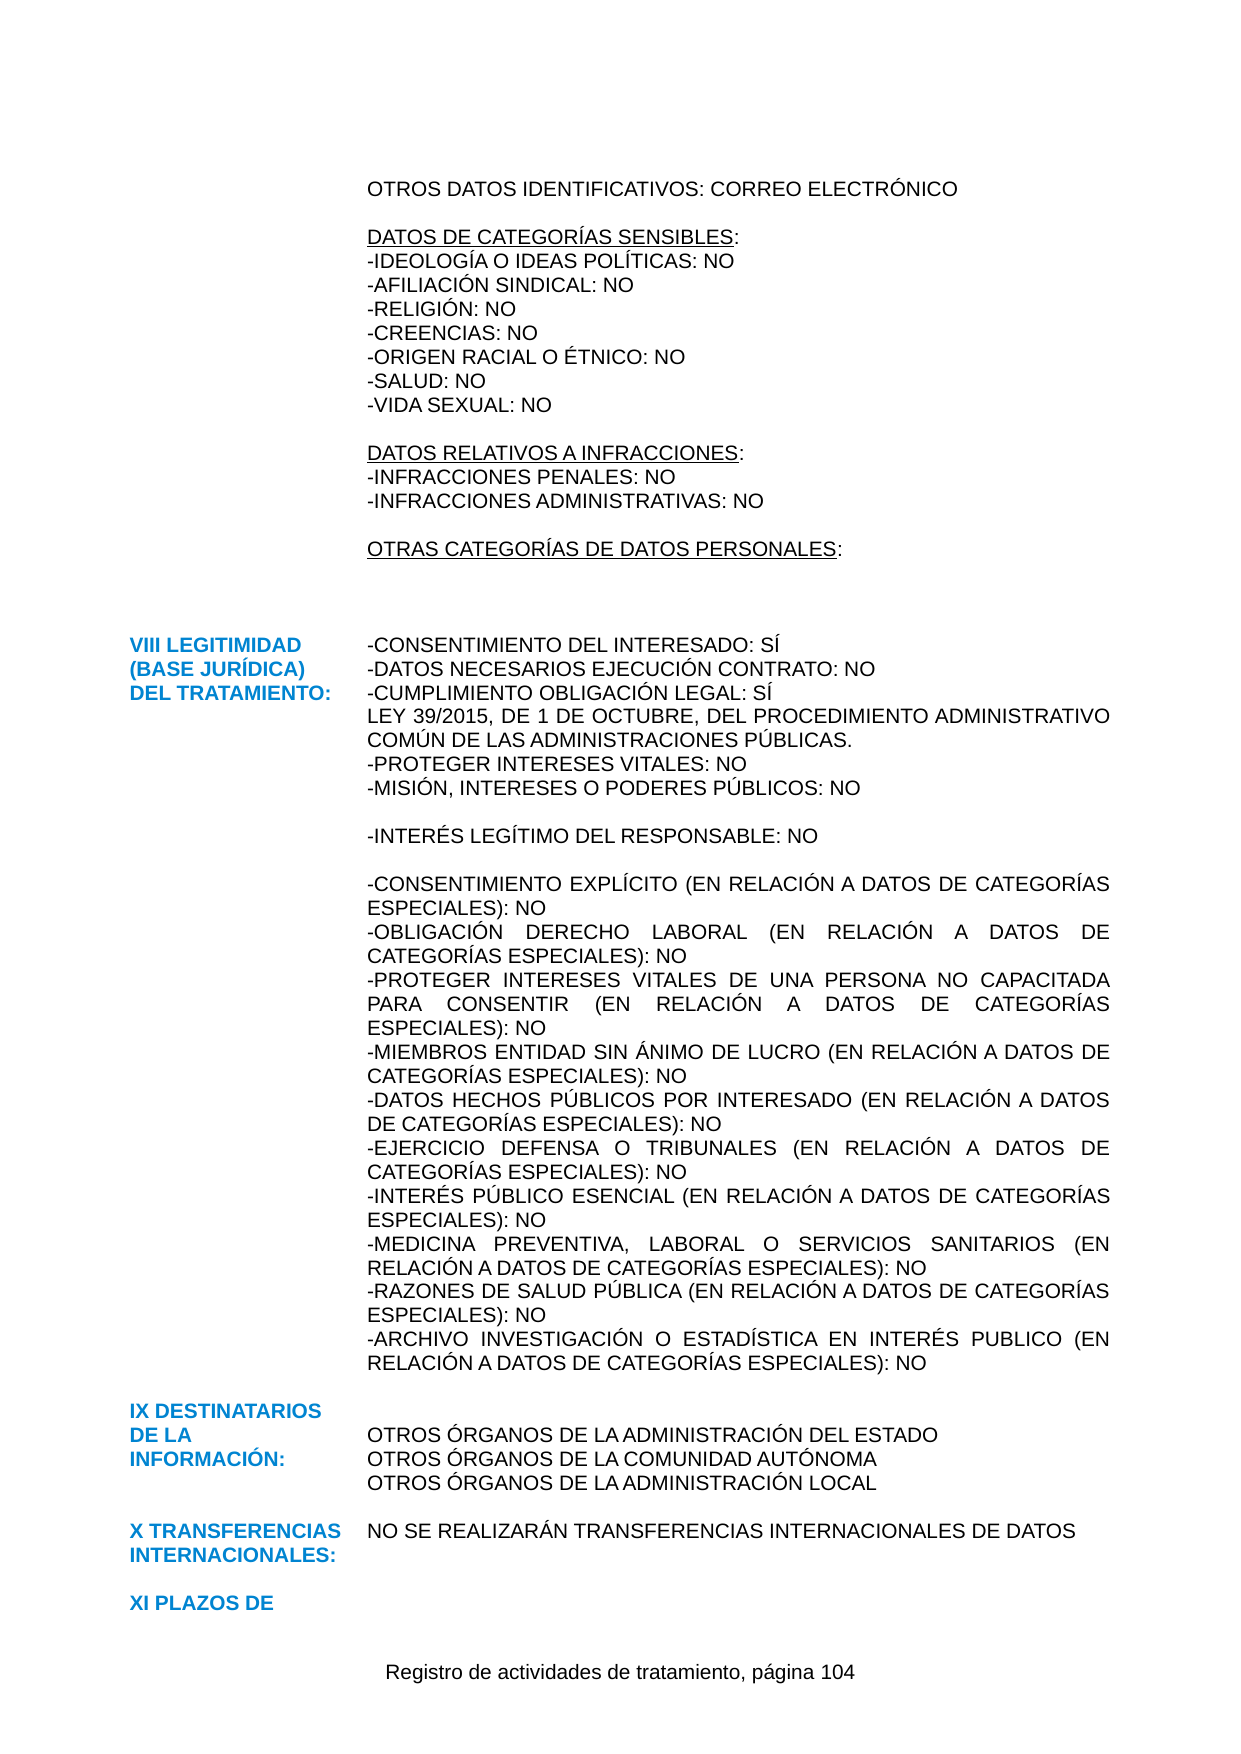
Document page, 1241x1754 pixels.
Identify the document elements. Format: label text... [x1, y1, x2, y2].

table_cell OTROS ÓRGANOS DE LA ADMINISTRACIÓN DEL ESTADO OTROS ÓRGANOS DE LA COMUNIDAD AUTÓNOMA OTROS ÓRGANOS DE LA ADMINISTRACIÓN LOCAL [356, 1399, 1122, 1519]
table_cell NO SE REALIZARÁN TRANSFERENCIAS INTERNACIONALES DE DATOS [356, 1519, 1122, 1591]
table_cell [356, 1591, 1122, 1615]
table_cell [118, 177, 356, 632]
table_cell IX DESTINATARIOS DE LA INFORMACIÓN: [118, 1399, 356, 1519]
table_cell XI PLAZOS DE [118, 1591, 356, 1615]
table_cell X TRANSFERENCIAS INTERNACIONALES: [118, 1519, 356, 1591]
table_cell VIII LEGITIMIDAD (BASE JURÍDICA) DEL TRATAMIENTO: [118, 633, 356, 1399]
table_cell -CONSENTIMIENTO DEL INTERESADO: SÍ -DATOS NECESARIOS EJECUCIÓN CONTRATO: NO -CUMPLIMIENTO OBLIGACIÓN LEGAL: SÍ LEY 39/2015, DE 1 DE OCTUBRE, DEL PROCEDIMIENTO ADMINISTRATIVO COMÚN DE LAS ADMINISTRACIONES PÚBLICAS. -PROTEGER INTERESES VITALES: NO -MISIÓN, INTERESES O PODERES PÚBLICOS: NO -INTERÉS LEGÍTIMO DEL RESPONSABLE: NO -CONSENTIMIENTO EXPLÍCITO (EN RELACIÓN A DATOS DE CATEGORÍAS ESPECIALES): NO -OBLIGACIÓN DERECHO LABORAL (EN RELACIÓN A DATOS DE CATEGORÍAS ESPECIALES): NO -PROTEGER INTERESES VITALES DE UNA PERSONA NO CAPACITADA PARA CONSENTIR (EN RELACIÓN A DATOS DE CATEGORÍAS ESPECIALES): NO -MIEMBROS ENTIDAD SIN ÁNIMO DE LUCRO (EN RELACIÓN A DATOS DE CATEGORÍAS ESPECIALES): NO -DATOS HECHOS PÚBLICOS POR INTERESADO (EN RELACIÓN A DATOS DE CATEGORÍAS ESPECIALES): NO -EJERCICIO DEFENSA O TRIBUNALES (EN RELACIÓN A DATOS DE CATEGORÍAS ESPECIALES): NO -INTERÉS PÚBLICO ESENCIAL (EN RELACIÓN A DATOS DE CATEGORÍAS ESPECIALES): NO -MEDICINA PREVENTIVA, LABORAL O SERVICIOS SANITARIOS (EN RELACIÓN A DATOS DE CATEGORÍAS ESPECIALES): NO -RAZONES DE SALUD PÚBLICA (EN RELACIÓN A DATOS DE CATEGORÍAS ESPECIALES): NO -ARCHIVO INVESTIGACIÓN O ESTADÍSTICA EN INTERÉS PUBLICO (EN RELACIÓN A DATOS DE CATEGORÍAS ESPECIALES): NO [356, 633, 1122, 1399]
table_cell OTROS DATOS IDENTIFICATIVOS: CORREO ELECTRÓNICO DATOS DE CATEGORÍAS SENSIBLES: -IDEOLOGÍA O IDEAS POLÍTICAS: NO -AFILIACIÓN SINDICAL: NO -RELIGIÓN: NO -CREENCIAS: NO -ORIGEN RACIAL O ÉTNICO: NO -SALUD: NO -VIDA SEXUAL: NO DATOS RELATIVOS A INFRACCIONES: -INFRACCIONES PENALES: NO -INFRACCIONES ADMINISTRATIVAS: NO OTRAS CATEGORÍAS DE DATOS PERSONALES: [356, 177, 1122, 632]
